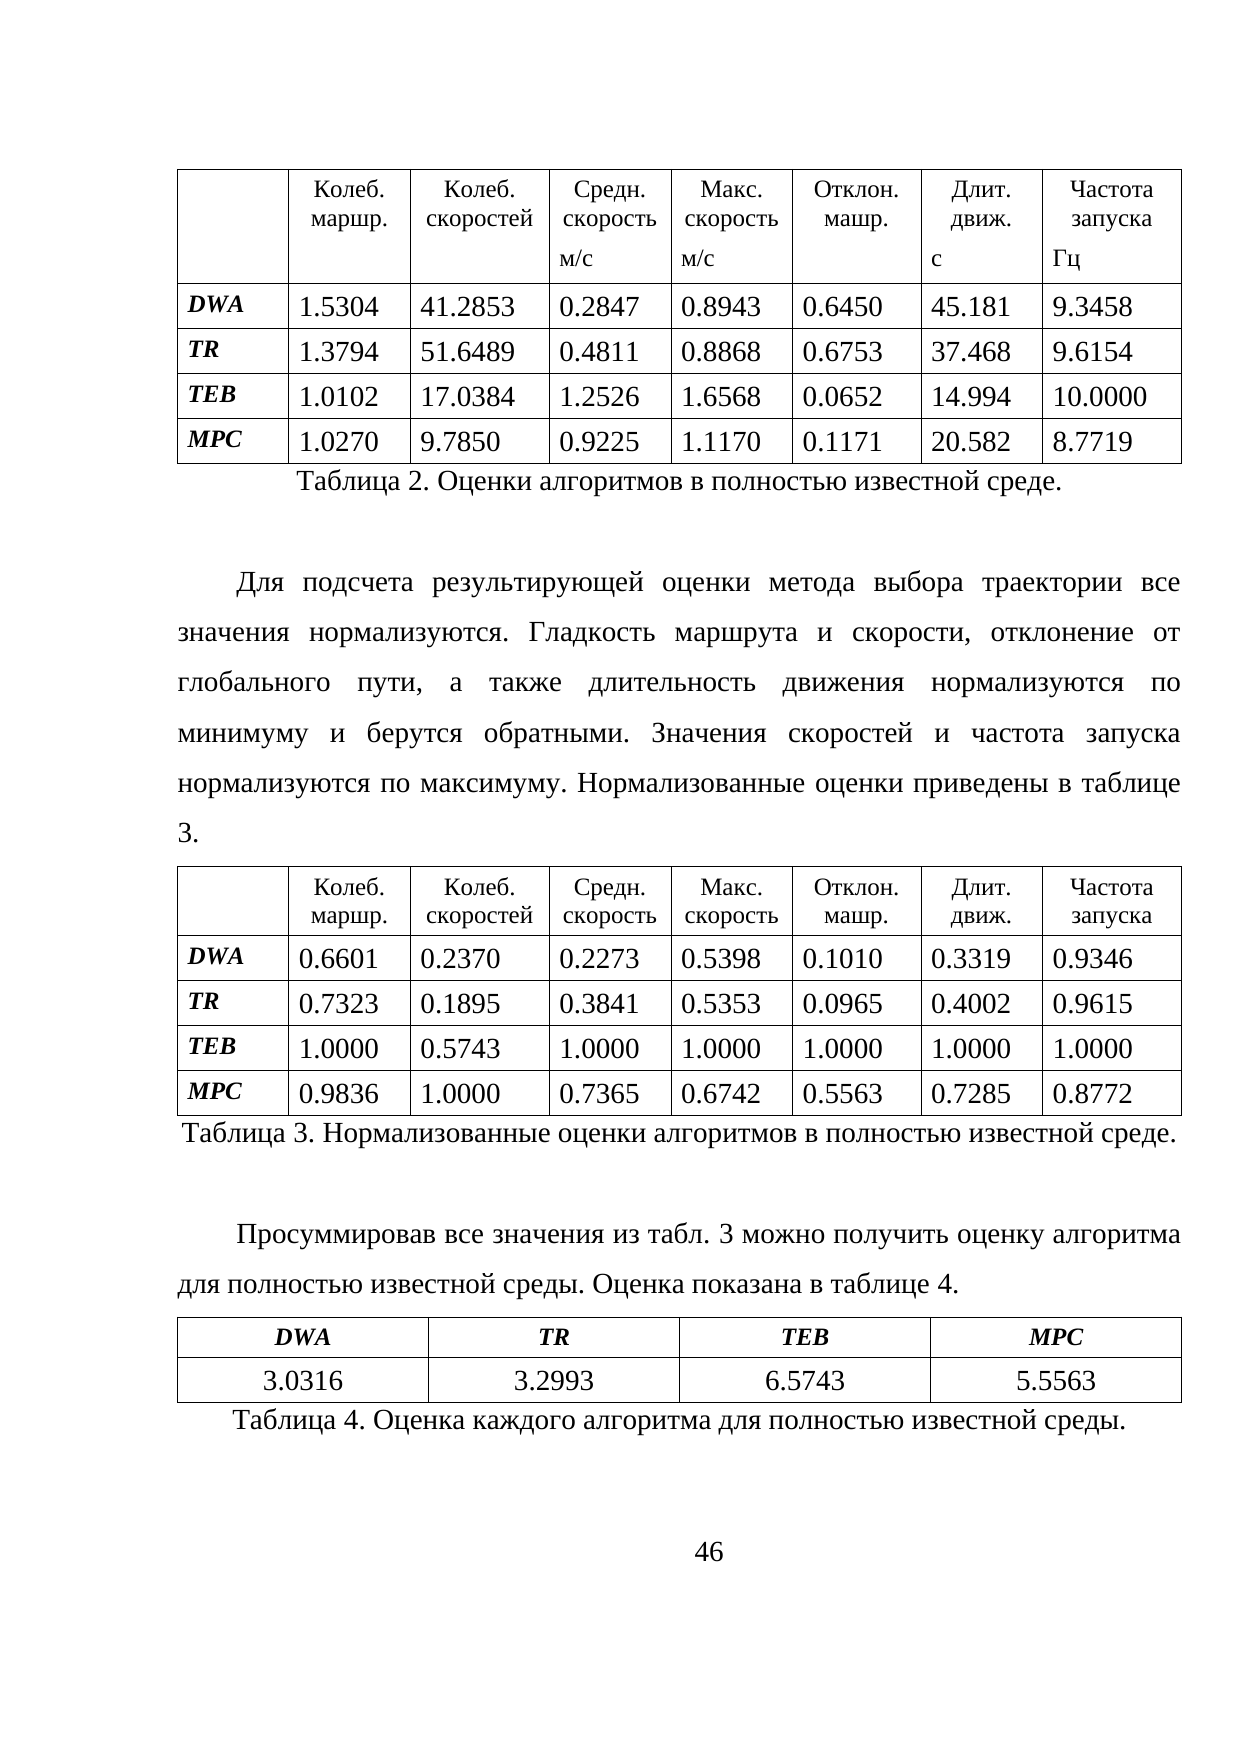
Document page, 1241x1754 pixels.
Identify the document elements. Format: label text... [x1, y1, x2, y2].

text Для подсчета результирующей оценки метода выбора траектории все значения нормализуются. Гладкость маршрута и скорости, отклонение от глобального пути, а также длительность движения нормализуются по минимуму и берутся обратными. Значения скоростей и частота запуска нормализуются по максимуму. Нормализованные оценки приведены в таблице 3. [177, 564, 1181, 849]
table_cell 0.9346 [1043, 936, 1181, 980]
table_cell 0.3319 [922, 936, 1042, 980]
table_cell 1.0000 [793, 1026, 921, 1070]
table_cell 0.5743 [411, 1026, 549, 1070]
text Таблица 2. Оценки алгоритмов в полностью известной среде. [177, 464, 1181, 497]
table_cell 1.0000 [922, 1026, 1042, 1070]
table_cell 6.5743 [680, 1358, 930, 1402]
table_cell 1.0000 [550, 1026, 671, 1070]
table_cell 0.6753 [793, 329, 921, 373]
table_cell 1.0000 [672, 1026, 792, 1070]
table_cell DWA [178, 936, 288, 980]
table_cell 0.0652 [793, 374, 921, 418]
table_cell TEB [178, 374, 288, 418]
table_cell 0.9836 [289, 1071, 410, 1115]
table_header TR [429, 1318, 679, 1357]
table_cell м/с [550, 238, 671, 283]
table_header MPC [931, 1318, 1181, 1357]
table_header DWA [178, 1318, 428, 1357]
table_cell 1.0000 [411, 1071, 549, 1115]
table_cell 9.6154 [1043, 329, 1181, 373]
table_cell 0.5398 [672, 936, 792, 980]
table_header Макс. скорость [672, 170, 792, 238]
table_header Средн. скорость [550, 867, 671, 935]
table_header TEB [680, 1318, 930, 1357]
table_cell [793, 238, 921, 283]
table_cell 0.2370 [411, 936, 549, 980]
table_cell 0.6601 [289, 936, 410, 980]
table_header Колеб. маршр. [289, 170, 410, 238]
table_cell 0.7285 [922, 1071, 1042, 1115]
table_cell TEB [178, 1026, 288, 1070]
table_cell 0.5353 [672, 981, 792, 1025]
table_cell 0.2273 [550, 936, 671, 980]
text Просуммировав все значения из табл. 3 можно получить оценку алгоритма для полностью известной среды. Оценка показана в таблице 4. [177, 1216, 1181, 1300]
table_cell 3.2993 [429, 1358, 679, 1402]
table_cell 1.0000 [1043, 1026, 1181, 1070]
table_cell 3.0316 [178, 1358, 428, 1402]
table_cell 37.468 [922, 329, 1042, 373]
table_cell Гц [1043, 238, 1181, 283]
table_header Колеб. скоростей [411, 867, 549, 935]
table_cell 0.5563 [793, 1071, 921, 1115]
table_cell 0.4002 [922, 981, 1042, 1025]
table_cell 0.8772 [1043, 1071, 1181, 1115]
table_cell 1.1170 [672, 419, 792, 463]
table_header Длит. движ. [922, 170, 1042, 238]
text Таблица 3. Нормализованные оценки алгоритмов в полностью известной среде. [177, 1116, 1181, 1149]
table_cell 0.3841 [550, 981, 671, 1025]
table_header Частота запуска [1043, 867, 1181, 935]
table_cell 0.7365 [550, 1071, 671, 1115]
table_cell 1.2526 [550, 374, 671, 418]
table_header Колеб. маршр. [289, 867, 410, 935]
table_cell с [922, 238, 1042, 283]
table_cell 0.7323 [289, 981, 410, 1025]
table_cell 0.9225 [550, 419, 671, 463]
table_cell 5.5563 [931, 1358, 1181, 1402]
table_header Длит. движ. [922, 867, 1042, 935]
table_cell DWA [178, 284, 288, 328]
table_cell 41.2853 [411, 284, 549, 328]
table_header Средн. скорость [550, 170, 671, 238]
table_cell 14.994 [922, 374, 1042, 418]
table_cell TR [178, 981, 288, 1025]
table_cell MPC [178, 1071, 288, 1115]
table_header [178, 170, 288, 238]
table_cell 1.0000 [289, 1026, 410, 1070]
table_cell 45.181 [922, 284, 1042, 328]
table_cell 1.0102 [289, 374, 410, 418]
table_cell MPC [178, 419, 288, 463]
table_cell 9.7850 [411, 419, 549, 463]
table_cell 0.8868 [672, 329, 792, 373]
table_cell 0.1010 [793, 936, 921, 980]
table_cell 0.2847 [550, 284, 671, 328]
table_cell 1.5304 [289, 284, 410, 328]
table_cell 1.0270 [289, 419, 410, 463]
table_cell 10.0000 [1043, 374, 1181, 418]
table_cell 8.7719 [1043, 419, 1181, 463]
table_cell TR [178, 329, 288, 373]
table_header [178, 867, 288, 935]
table_cell 0.1895 [411, 981, 549, 1025]
table_cell 0.9615 [1043, 981, 1181, 1025]
table_cell [178, 238, 288, 283]
table_cell 0.8943 [672, 284, 792, 328]
table_header Отклон. машр. [793, 170, 921, 238]
table_header Частота запуска [1043, 170, 1181, 238]
table_cell 0.0965 [793, 981, 921, 1025]
table_cell 0.6450 [793, 284, 921, 328]
table_header Макс. скорость [672, 867, 792, 935]
table_cell 51.6489 [411, 329, 549, 373]
table_cell 0.4811 [550, 329, 671, 373]
table_cell 20.582 [922, 419, 1042, 463]
table_header Отклон. машр. [793, 867, 921, 935]
table_cell 0.6742 [672, 1071, 792, 1115]
table_cell 0.1171 [793, 419, 921, 463]
table_cell [289, 238, 410, 283]
table_cell 17.0384 [411, 374, 549, 418]
table_cell м/с [672, 238, 792, 283]
table_cell 9.3458 [1043, 284, 1181, 328]
table_cell [411, 238, 549, 283]
table_cell 1.3794 [289, 329, 410, 373]
table_cell 1.6568 [672, 374, 792, 418]
text Таблица 4. Оценка каждого алгоритма для полностью известной среды. [177, 1403, 1181, 1436]
table_header Колеб. скоростей [411, 170, 549, 238]
